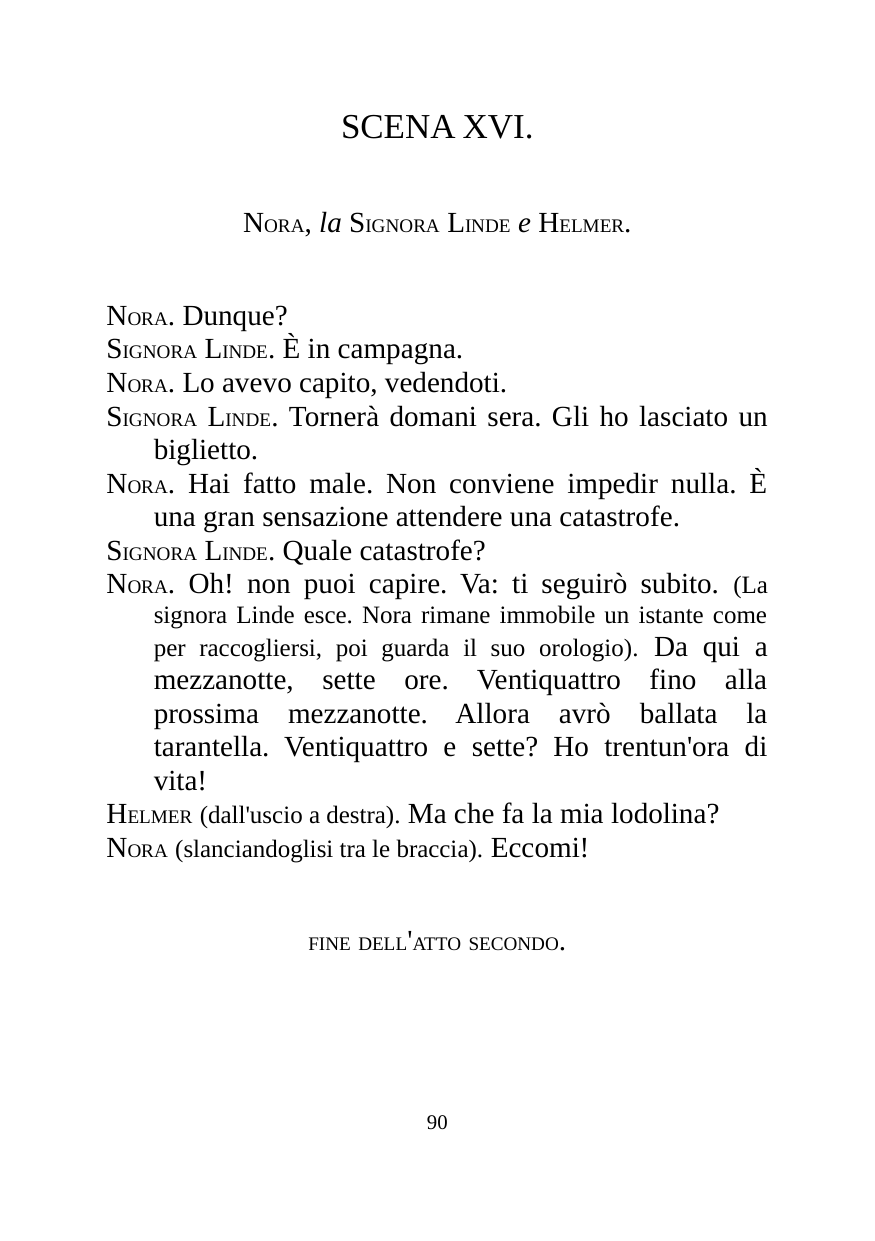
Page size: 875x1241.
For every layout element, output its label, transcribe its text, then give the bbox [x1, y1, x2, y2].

text Helmer (dall'uscio a destra). Ma che fa la mia lodolina? [106, 796, 768, 830]
text Signora Linde. Quale catastrofe? [106, 533, 768, 566]
text Nora. Oh! non puoi capire. Va: ti seguirò subito. (La signora Linde esce. Nora rimane immobile un istante come per raccogliersi, poi guarda il suo orologio). Da qui a mezzanotte, sette ore. Ventiquattro fino alla prossima mezzanotte. Allora avrò ballata la tarantella. Ventiquattro e sette? Ho trentun'ora di vita! [106, 566, 768, 796]
text Nora (slanciandoglisi tra le braccia). Eccomi! [106, 830, 768, 863]
text Nora. Dunque? [106, 298, 768, 332]
text fine dell'atto secondo. [106, 923, 768, 956]
text Signora Linde. Tornerà domani sera. Gli ho lasciato un biglietto. [106, 399, 768, 466]
text Signora Linde. È in campagna. [106, 332, 768, 365]
subtitle SCENA XVI. [106, 106, 768, 146]
text Nora, la Signora Linde e Helmer. [106, 206, 768, 239]
text Nora. Lo avevo capito, vedendoti. [106, 365, 768, 399]
text Nora. Hai fatto male. Non conviene impedir nulla. È una gran sensazione attendere una catastrofe. [106, 466, 768, 533]
